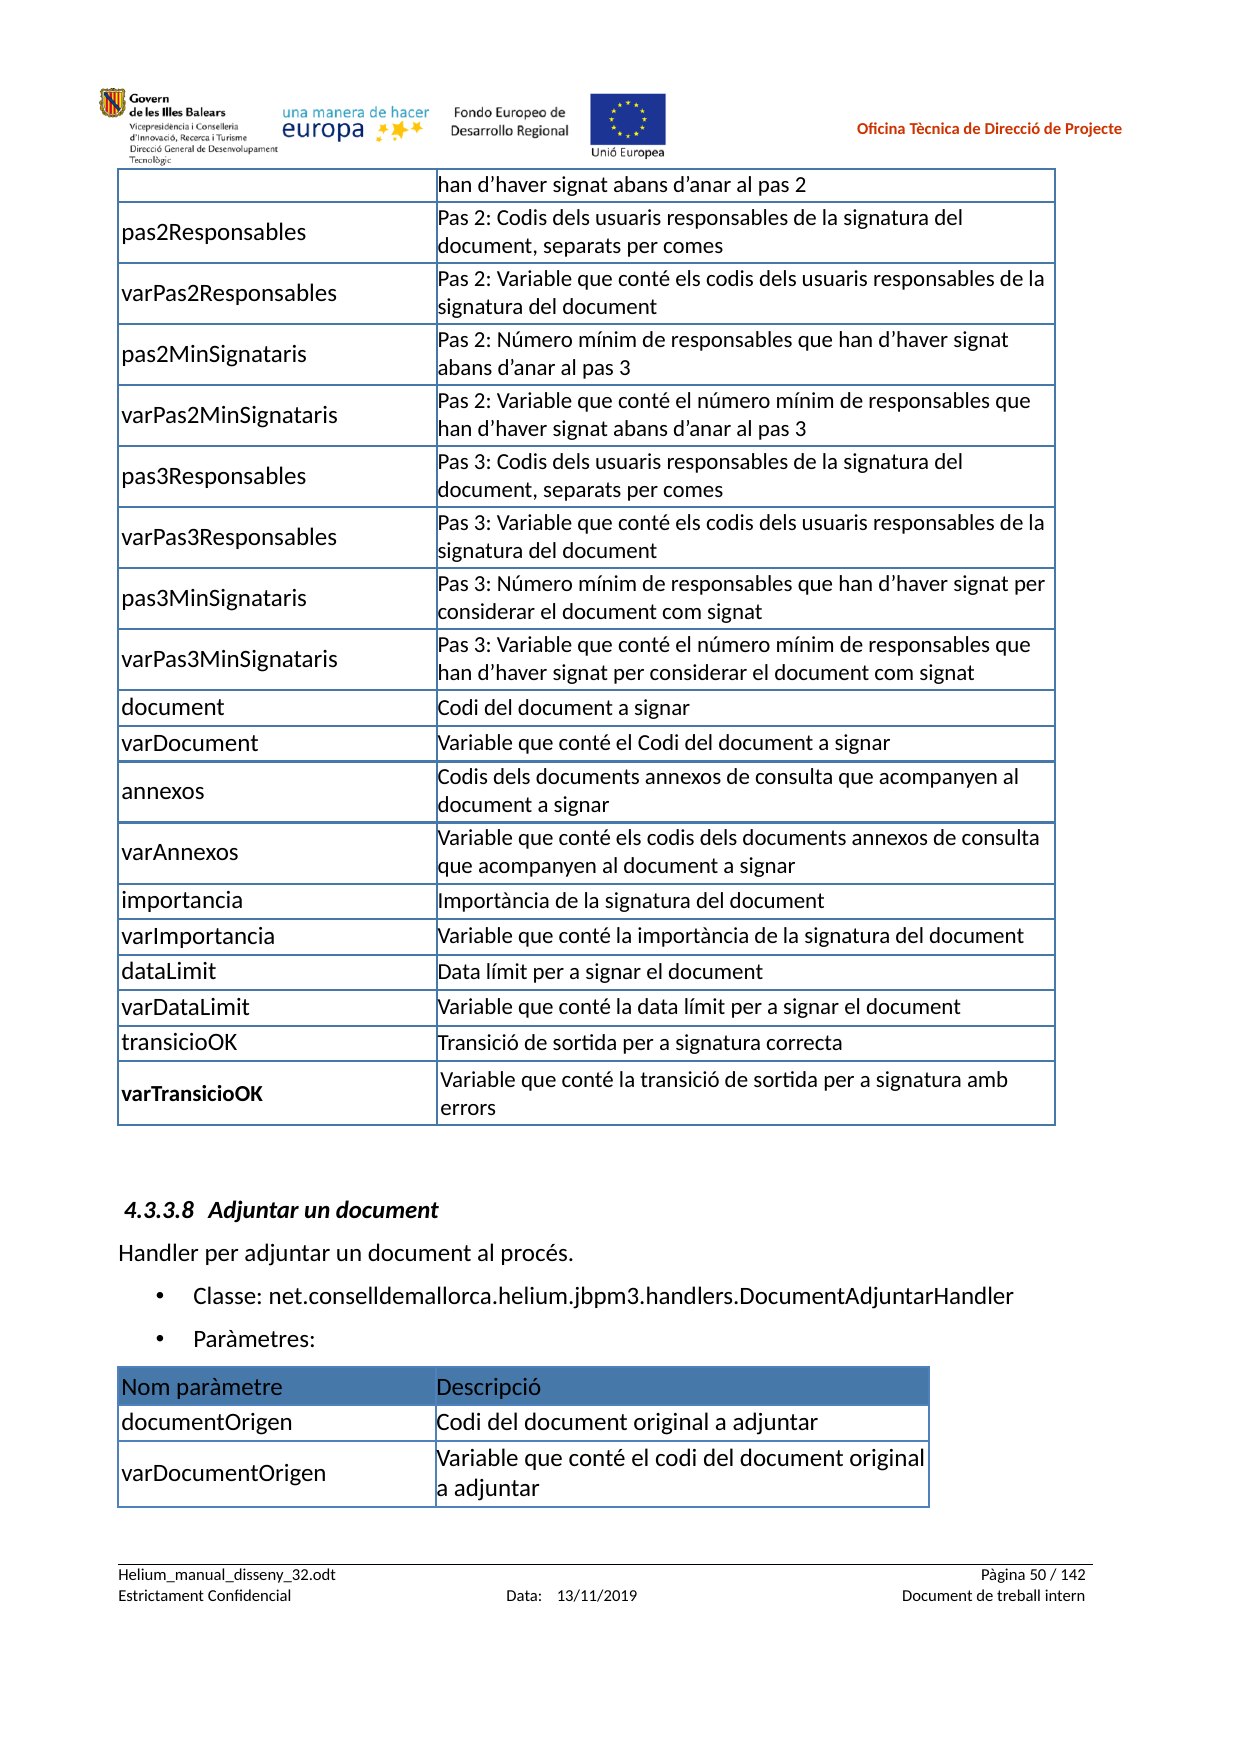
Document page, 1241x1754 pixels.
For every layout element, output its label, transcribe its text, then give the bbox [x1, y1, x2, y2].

table_cell Pas 3: Número mínim de responsables que han d’haver signat per considerar el document com signat [438, 569, 1054, 628]
table_cell varDocument [119, 727, 436, 760]
table_cell Pas 3: Variable que conté els codis dels usuaris responsables de la signatura del document [438, 508, 1054, 567]
table_cell varImportancia [119, 920, 436, 953]
table_cell Pas 2: Codis dels usuaris responsables de la signatura del document, separats per comes [438, 203, 1054, 262]
table_cell Pas 2: Variable que conté els codis dels usuaris responsables de la signatura del document [438, 264, 1054, 323]
table_cell document [119, 691, 436, 725]
table_header Nom paràmetre [119, 1368, 435, 1404]
table_cell Variable que conté el Codi del document a signar [438, 727, 1054, 760]
table_cell varPas2MinSignataris [119, 386, 436, 445]
table_cell Variable que conté la importància de la signatura del document [438, 920, 1054, 953]
table_cell pas3Responsables [119, 447, 436, 506]
table_cell Variable que conté els codis dels documents annexos de consulta que acompanyen al document a signar [438, 824, 1054, 882]
list Paràmetres: [156, 1323, 1122, 1353]
table_cell Data límit per a signar el document [438, 956, 1054, 989]
table_cell Pas 3: Variable que conté el número mínim de responsables que han d’haver signat per considerar el document com signat [438, 630, 1054, 689]
table_cell varDataLimit [119, 991, 436, 1024]
table_cell transicioOK [119, 1027, 436, 1060]
table_cell Transició de sortida per a signatura correcta [438, 1027, 1054, 1060]
table_header Descripció [437, 1368, 928, 1404]
table_cell pas2MinSignataris [119, 325, 436, 384]
table_cell Variable que conté el codi del document original a adjuntar [437, 1442, 928, 1506]
table_cell varTransicioOK [119, 1062, 436, 1124]
list Classe: net.conselldemallorca.helium.jbpm3.handlers.DocumentAdjuntarHandler [156, 1280, 1122, 1310]
subtitle Adjuntar un document [118, 1194, 1122, 1224]
table_cell annexos [119, 763, 436, 821]
table_cell varPas3Responsables [119, 508, 436, 567]
table_cell pas2Responsables [119, 203, 436, 262]
table_cell [119, 170, 436, 201]
table_cell documentOrigen [119, 1406, 435, 1440]
table_cell Variable que conté la transició de sortida per a signatura amb errors [438, 1062, 1054, 1124]
table_cell Pas 2: Número mínim de responsables que han d’haver signat abans d’anar al pas 3 [438, 325, 1054, 384]
table_cell varPas3MinSignataris [119, 630, 436, 689]
table_cell Pas 3: Codis dels usuaris responsables de la signatura del document, separats per comes [438, 447, 1054, 506]
table_cell importancia [119, 885, 436, 918]
table_cell varPas2Responsables [119, 264, 436, 323]
table_cell Importància de la signatura del document [438, 885, 1054, 918]
table_cell varDocumentOrigen [119, 1442, 435, 1506]
table_cell Codi del document a signar [438, 691, 1054, 725]
table_cell varAnnexos [119, 824, 436, 882]
table_cell Variable que conté la data límit per a signar el document [438, 991, 1054, 1024]
picture [99, 87, 668, 166]
table_cell han d’haver signat abans d’anar al pas 2 [438, 170, 1054, 201]
table_cell pas3MinSignataris [119, 569, 436, 628]
text Handler per adjuntar un document al procés. [118, 1237, 1122, 1267]
table_cell Pas 2: Variable que conté el número mínim de responsables que han d’haver signat abans d’anar al pas 3 [438, 386, 1054, 445]
table_cell Codi del document original a adjuntar [437, 1406, 928, 1440]
table_cell Codis dels documents annexos de consulta que acompanyen al document a signar [438, 763, 1054, 821]
table_cell dataLimit [119, 956, 436, 989]
